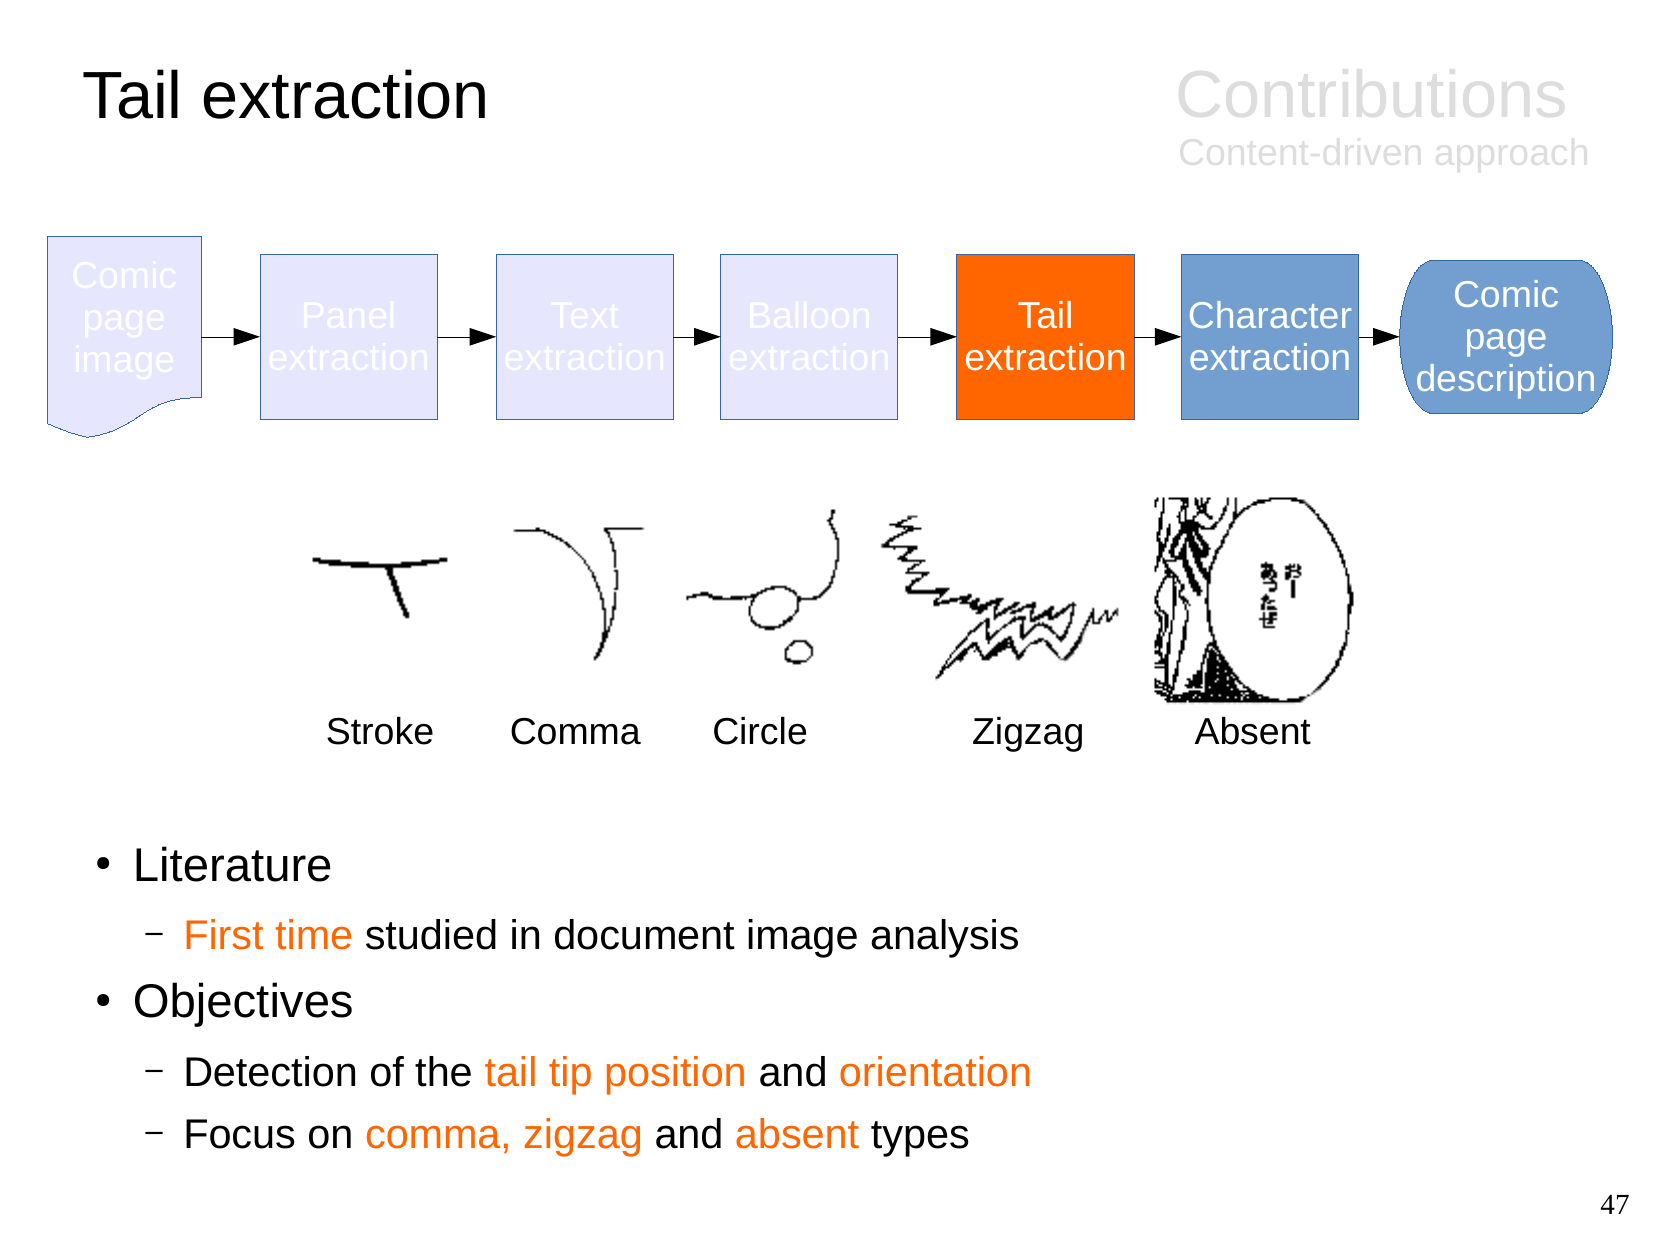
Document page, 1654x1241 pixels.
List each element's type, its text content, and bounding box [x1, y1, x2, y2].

title Tail extraction [82, 49, 1571, 142]
text_box Character extraction [1181, 254, 1359, 420]
list Literature First time studied in document image analysis Objectives Detection of the tail tip position and orientation Focus on comma, zigzag and absent types [82, 838, 1571, 1158]
text_box Tail extraction [956, 254, 1135, 420]
text_box Stroke [307, 702, 453, 763]
picture [275, 490, 1378, 706]
text_box Comic page image [47, 236, 202, 438]
text_box Text extraction [496, 254, 674, 420]
text_box Absent [1165, 702, 1341, 807]
text_box Panel extraction [260, 254, 438, 420]
text_box Comic page description [1399, 260, 1613, 414]
text_box Zigzag [955, 702, 1102, 807]
text_box Balloon extraction [720, 254, 898, 420]
text_box Comma [486, 702, 664, 807]
text_box Circle [687, 702, 833, 763]
